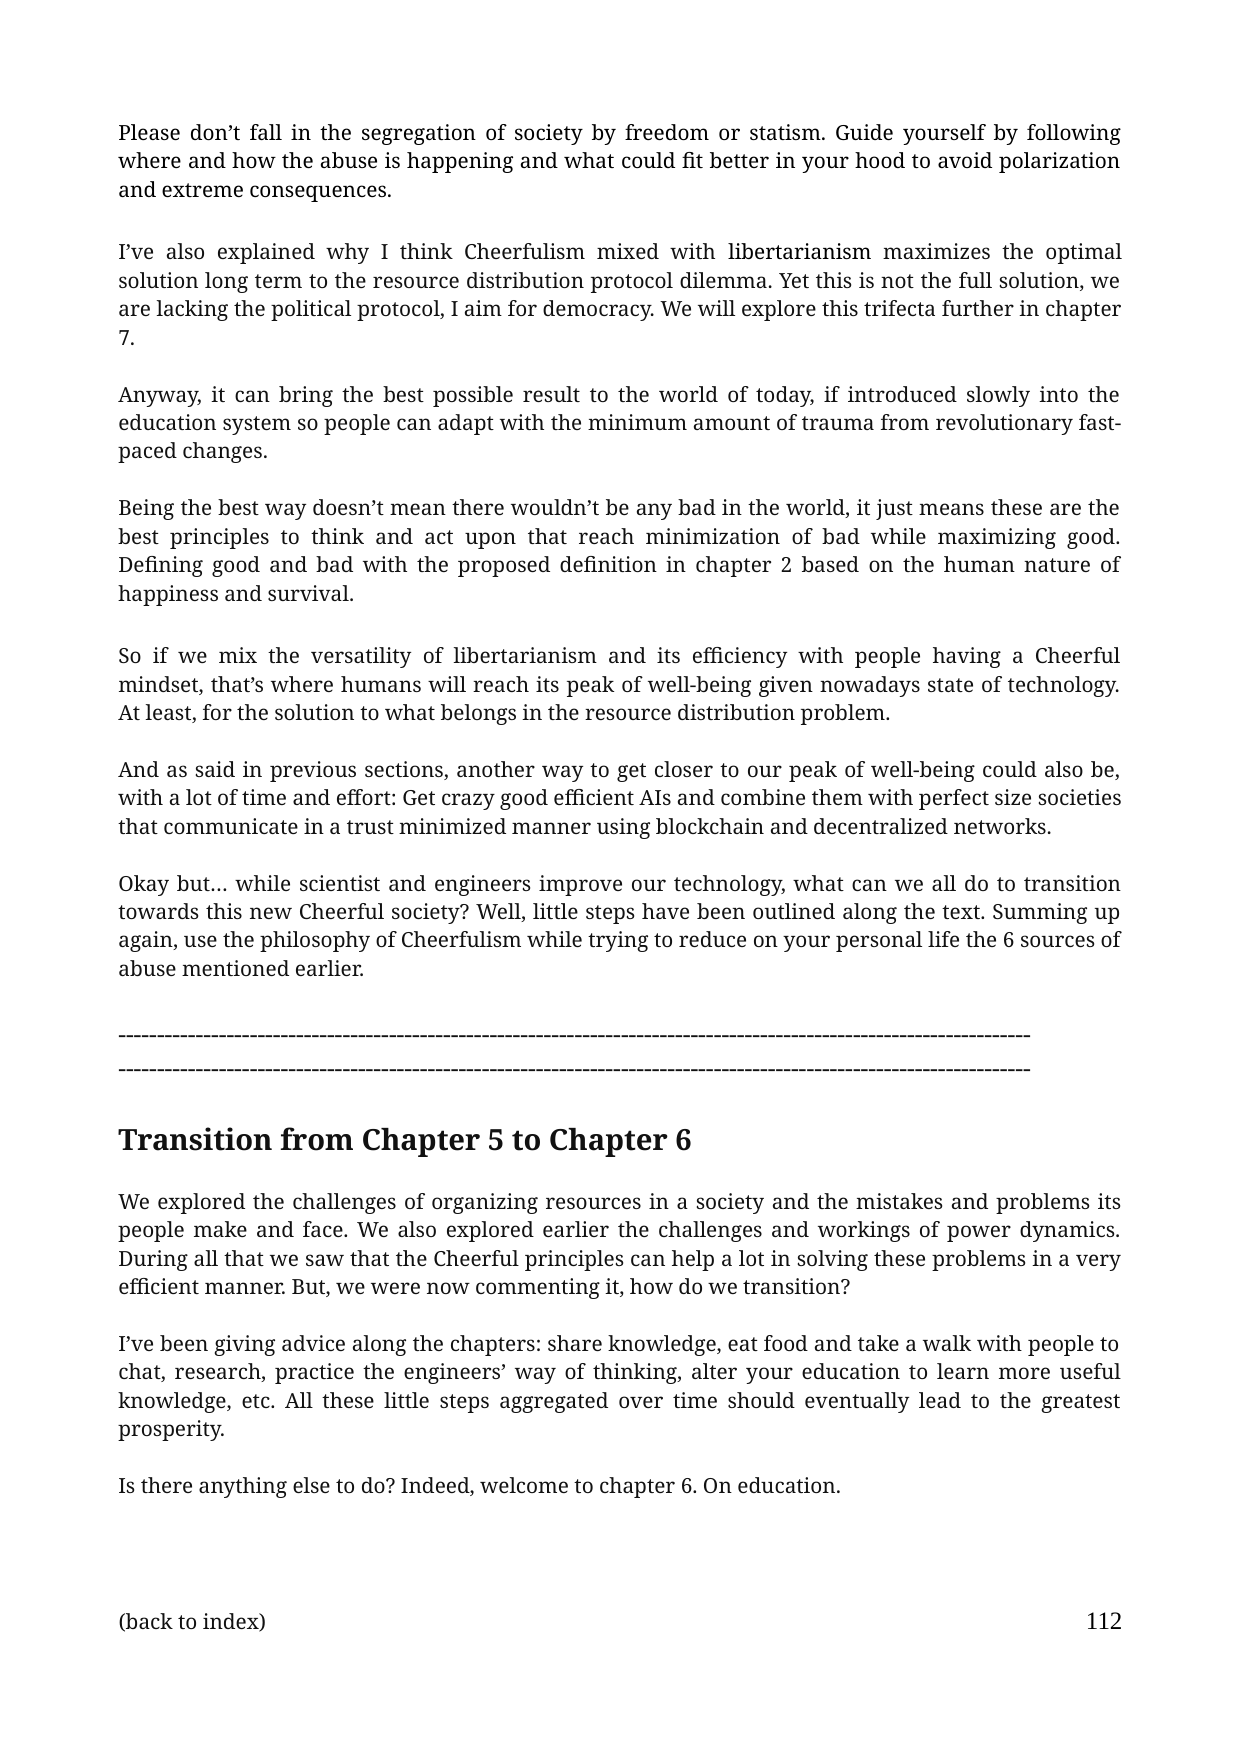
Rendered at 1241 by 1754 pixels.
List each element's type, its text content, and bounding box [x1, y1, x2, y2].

text And as said in previous sections, another way to get closer to our peak of well-being could also be, with a lot of time and effort: Get crazy good efficient AIs and combine them with perfect size societies that communicate in a trust minimized manner using blockchain and decentralized networks. [118, 755, 1122, 840]
text Okay but… while scientist and engineers improve our technology, what can we all do to transition towards this new Cheerful society? Well, little steps have been outlined along the text. Summing up again, use the philosophy of Cheerfulism while trying to reduce on your personal life the 6 sources of abuse mentioned earlier. [118, 869, 1122, 982]
text ---------------------------------------------------------------------------------------------------------------------- [118, 1051, 1122, 1085]
text So if we mix the versatility of libertarianism and its efficiency with people having a Cheerful mindset, that’s where humans will reach its peak of well-being given nowadays state of technology. At least, for the solution to what belongs in the resource distribution problem. [118, 641, 1122, 727]
text I’ve also explained why I think Cheerfulism mixed with libertarianism maximizes the optimal solution long term to the resource distribution protocol dilemma. Yet this is not the full solution, we are lacking the political protocol, I aim for democracy. We will explore this trifecta further in chapter 7. [118, 237, 1122, 351]
text We explored the challenges of organizing resources in a society and the mistakes and problems its people make and face. We also explored earlier the challenges and workings of power dynamics. During all that we saw that the Cheerful principles can help a lot in solving these problems in a very efficient manner. But, we were now commenting it, how do we transition? [118, 1187, 1122, 1301]
text Anyway, it can bring the best possible result to the world of today, if introduced slowly into the education system so people can adapt with the minimum amount of trauma from revolutionary fast-paced changes. [118, 380, 1122, 465]
text I’ve been giving advice along the chapters: share knowledge, eat food and take a walk with people to chat, research, practice the engineers’ way of thinking, alter your education to learn more useful knowledge, etc. All these little steps aggregated over time should eventually lead to the greatest prosperity. [118, 1329, 1122, 1443]
text Please don’t fall in the segregation of society by freedom or statism. Guide yourself by following where and how the abuse is happening and what could fit better in your hood to avoid polarization and extreme consequences. [118, 118, 1122, 203]
text Being the best way doesn’t mean there wouldn’t be any bad in the world, it just means these are the best principles to think and act upon that reach minimization of bad while maximizing good. Defining good and bad with the proposed definition in chapter 2 based on the human nature of happiness and survival. [118, 493, 1122, 607]
text Is there anything else to do? Indeed, welcome to chapter 6. On education. [118, 1471, 1122, 1500]
text ---------------------------------------------------------------------------------------------------------------------- [118, 1017, 1122, 1051]
text Transition from Chapter 5 to Chapter 6 [118, 1119, 1122, 1158]
